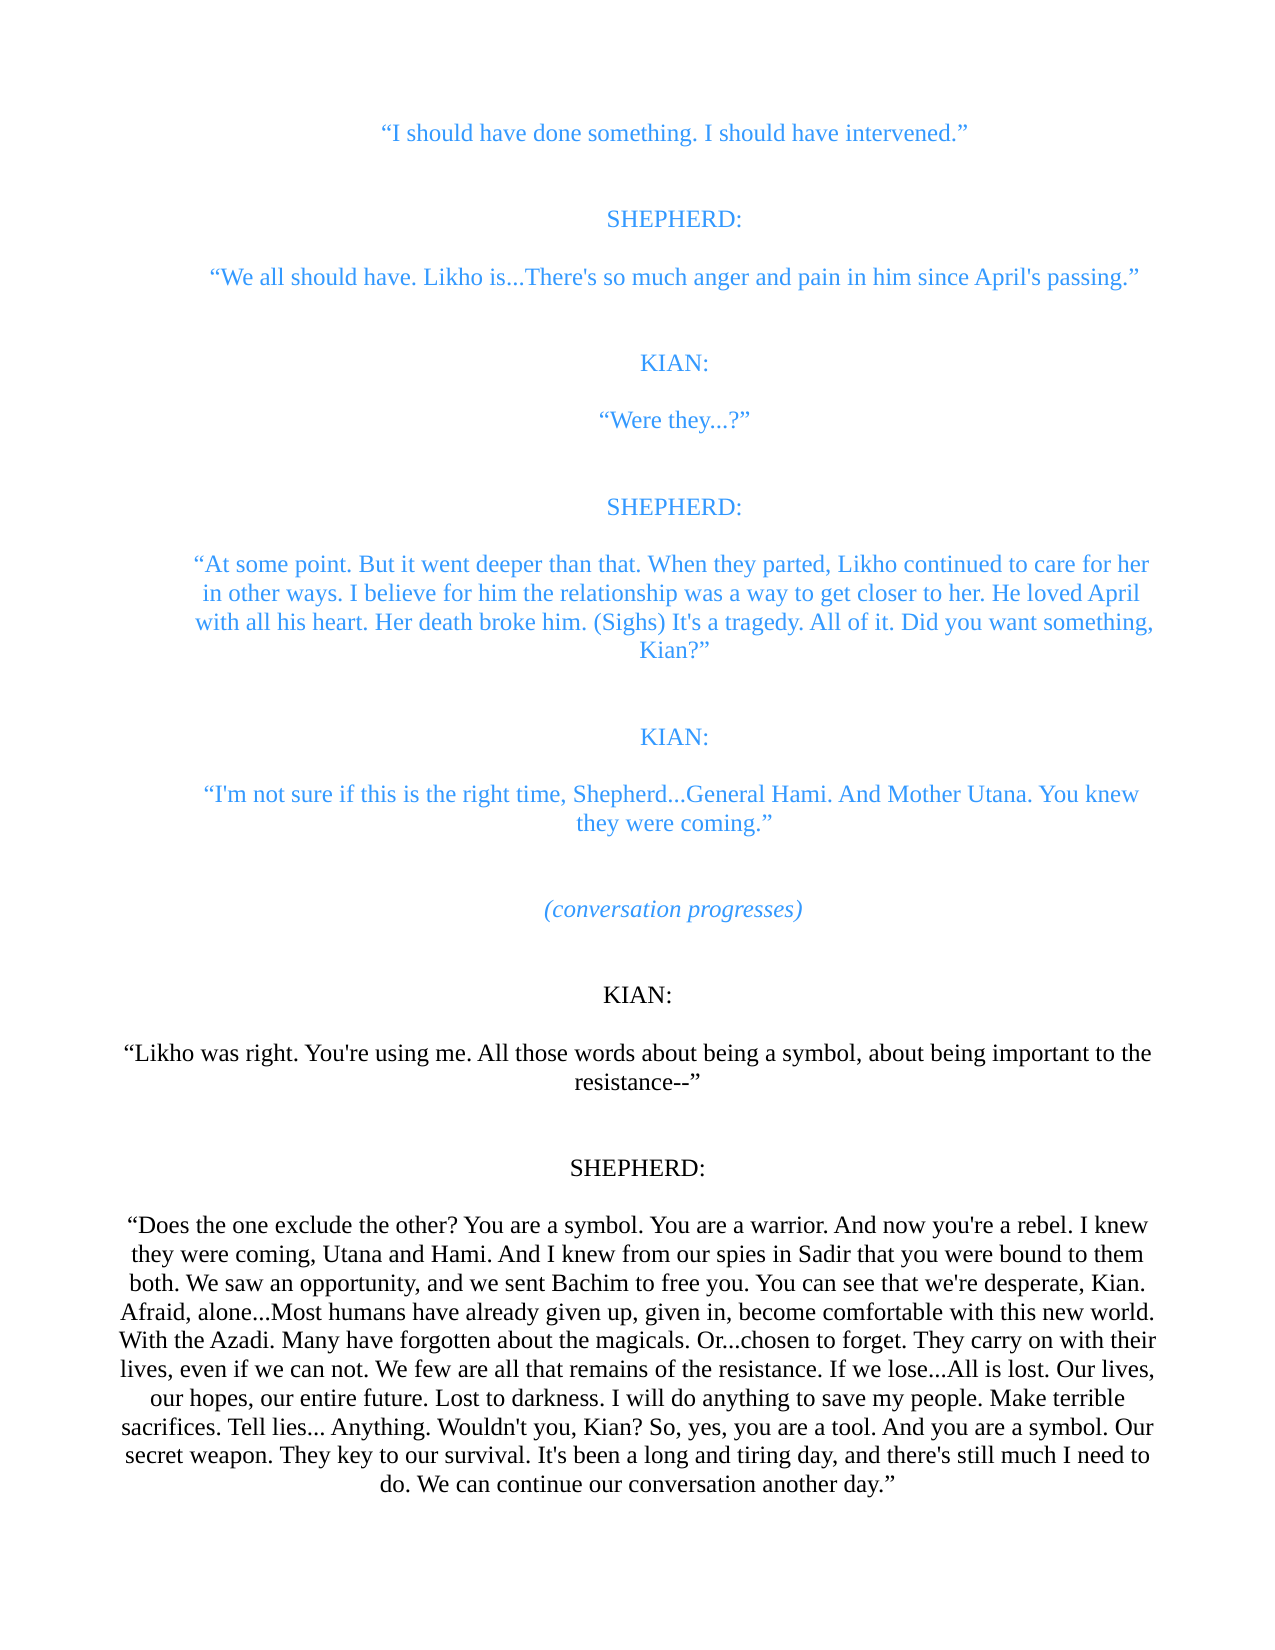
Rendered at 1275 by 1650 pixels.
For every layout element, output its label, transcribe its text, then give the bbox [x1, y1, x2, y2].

text “I'm not sure if this is the right time, Shepherd...General Hami. And Mother Utana. You knew they were coming.” [118, 779, 1157, 837]
text SHEPHERD: [118, 1153, 1157, 1182]
text KIAN: [118, 348, 1157, 377]
text (conversation progresses) [118, 894, 1157, 923]
text “We all should have. Likho is...There's so much anger and pain in him since April's passing.” [118, 262, 1157, 291]
text “At some point. But it went deeper than that. When they parted, Likho continued to care for her in other ways. I believe for him the relationship was a way to get closer to her. He loved April with all his heart. Her death broke him. (Sighs) It's a tragedy. All of it. Did you want something, Kian?” [118, 549, 1157, 664]
text “I should have done something. I should have intervened.” [118, 118, 1157, 147]
text SHEPHERD: [118, 492, 1157, 521]
text “Were they...?” [118, 406, 1157, 434]
text “Likho was right. You're using me. All those words about being a symbol, about being important to the resistance--” [118, 1038, 1157, 1096]
text SHEPHERD: [118, 204, 1157, 233]
text KIAN: [118, 981, 1157, 1009]
text KIAN: [118, 722, 1157, 751]
text “Does the one exclude the other? You are a symbol. You are a warrior. And now you're a rebel. I knew they were coming, Utana and Hami. And I knew from our spies in Sadir that you were bound to them both. We saw an opportunity, and we sent Bachim to free you. You can see that we're desperate, Kian. Afraid, alone...Most humans have already given up, given in, become comfortable with this new world. With the Azadi. Many have forgotten about the magicals. Or...chosen to forget. They carry on with their lives, even if we can not. We few are all that remains of the resistance. If we lose...All is lost. Our lives, our hopes, our entire future. Lost to darkness. I will do anything to save my people. Make terrible sacrifices. Tell lies... Anything. Wouldn't you, Kian? So, yes, you are a tool. And you are a symbol. Our secret weapon. They key to our survival. It's been a long and tiring day, and there's still much I need to do. We can continue our conversation another day.” [118, 1211, 1157, 1498]
